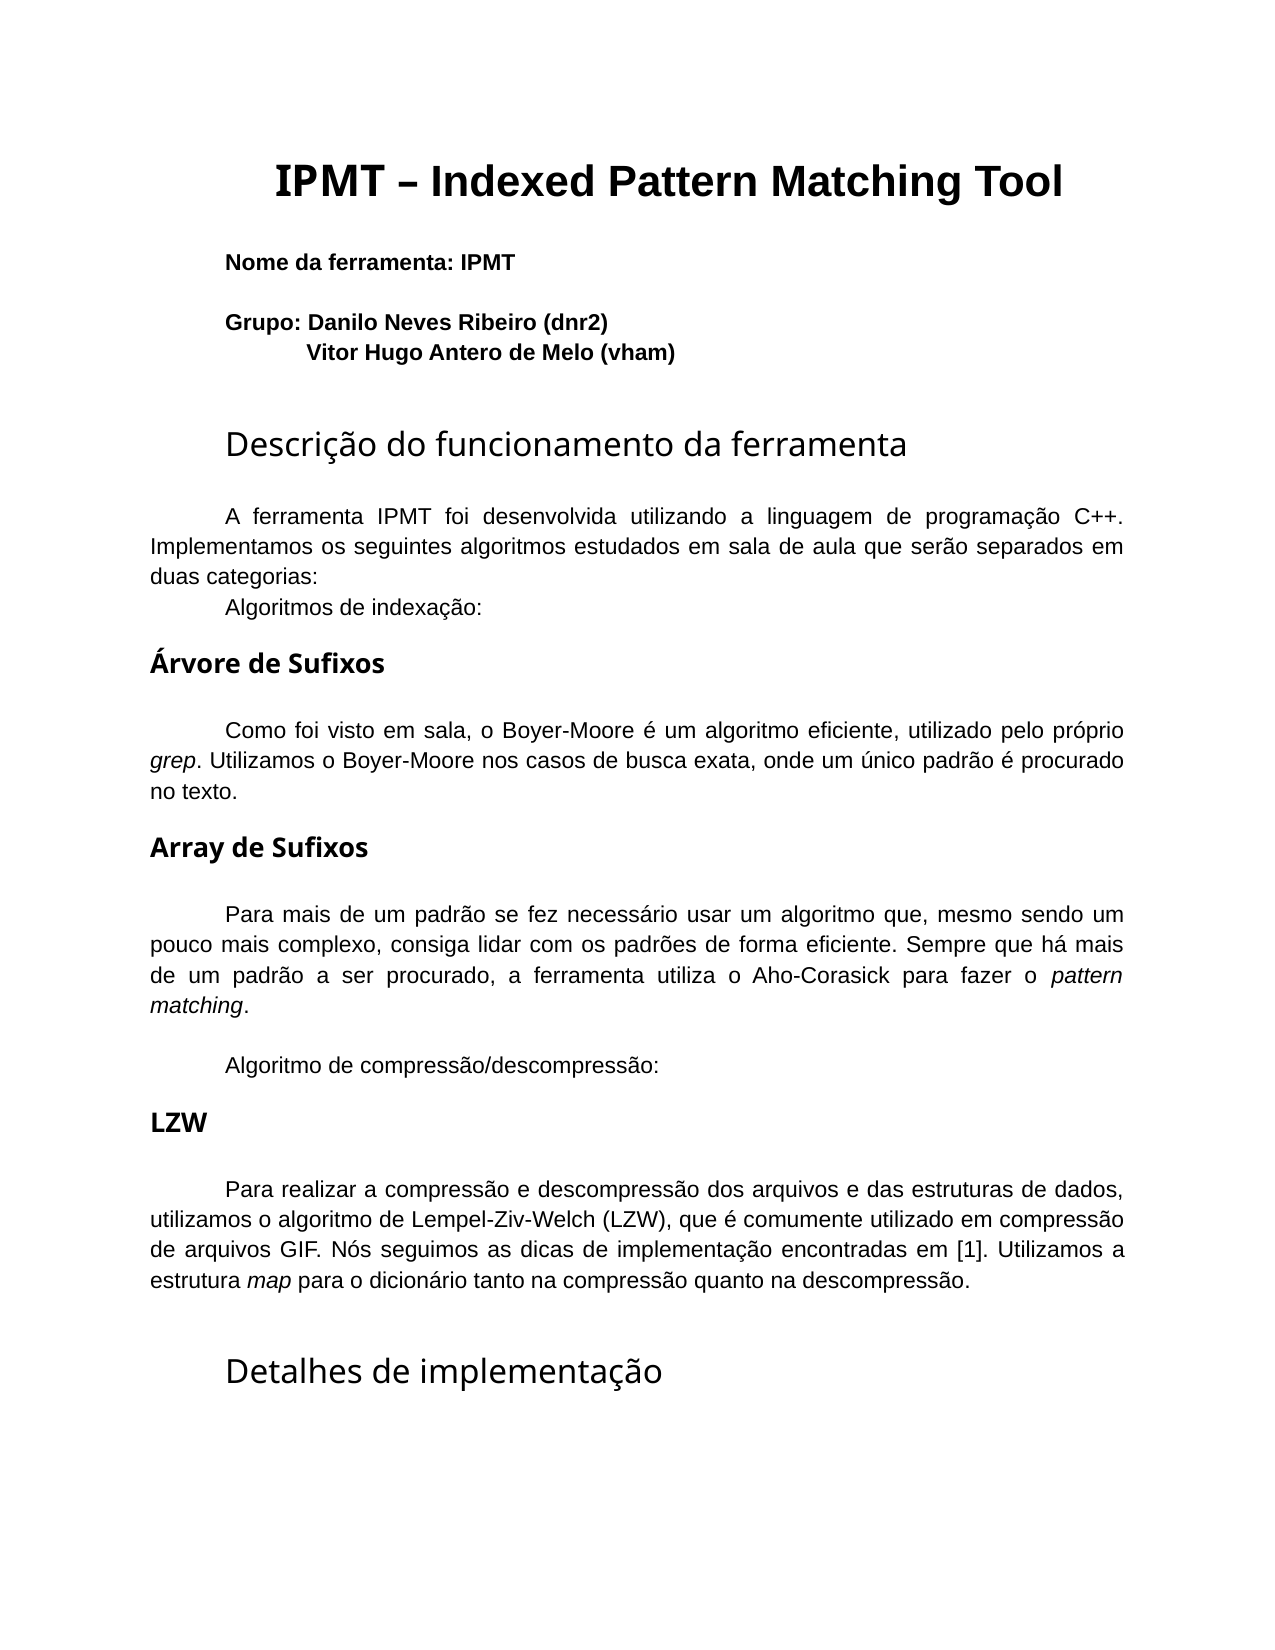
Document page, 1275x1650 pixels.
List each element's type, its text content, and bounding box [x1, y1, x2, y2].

subtitle LZW [150, 1103, 1125, 1140]
text Vitor Hugo Antero de Melo (vham) [150, 339, 1125, 366]
text Algoritmo de compressão/descompressão: [150, 1052, 1125, 1079]
title IPMT – Indexed Pattern Matching Tool [150, 150, 1125, 209]
text Nome da ferramenta: IPMT [150, 249, 1125, 275]
text Grupo: Danilo Neves Ribeiro (dnr2) [150, 309, 1125, 335]
subtitle Array de Sufixos [150, 829, 1125, 866]
text Para realizar a compressão e descompressão dos arquivos e das estruturas de dados, utilizamos o algoritmo de Lempel-Ziv-Welch (LZW), que é comumente utilizado em compressão de arquivos GIF. Nós seguimos as dicas de implementação encontradas em [1]. Utilizamos a estrutura map para o dicionário tanto na compressão quanto na descompressão. [150, 1176, 1125, 1293]
text Como foi visto em sala, o Boyer-Moore é um algoritmo eficiente, utilizado pelo próprio grep. Utilizamos o Boyer-Moore nos casos de busca exata, onde um único padrão é procurado no texto. [150, 717, 1125, 804]
subtitle Descrição do funcionamento da ferramenta [150, 421, 1125, 466]
subtitle Árvore de Sufixos [150, 644, 1125, 681]
text Algoritmos de indexação: [150, 593, 1125, 620]
text A ferramenta IPMT foi desenvolvida utilizando a linguagem de programação C++. Implementamos os seguintes algoritmos estudados em sala de aula que serão separados em duas categorias: [150, 503, 1125, 590]
text Para mais de um padrão se fez necessário usar um algoritmo que, mesmo sendo um pouco mais complexo, consiga lidar com os padrões de forma eficiente. Sempre que há mais de um padrão a ser procurado, a ferramenta utiliza o Aho-Corasick para fazer o pattern matching. [150, 901, 1125, 1018]
subtitle Detalhes de implementação [150, 1348, 1125, 1393]
